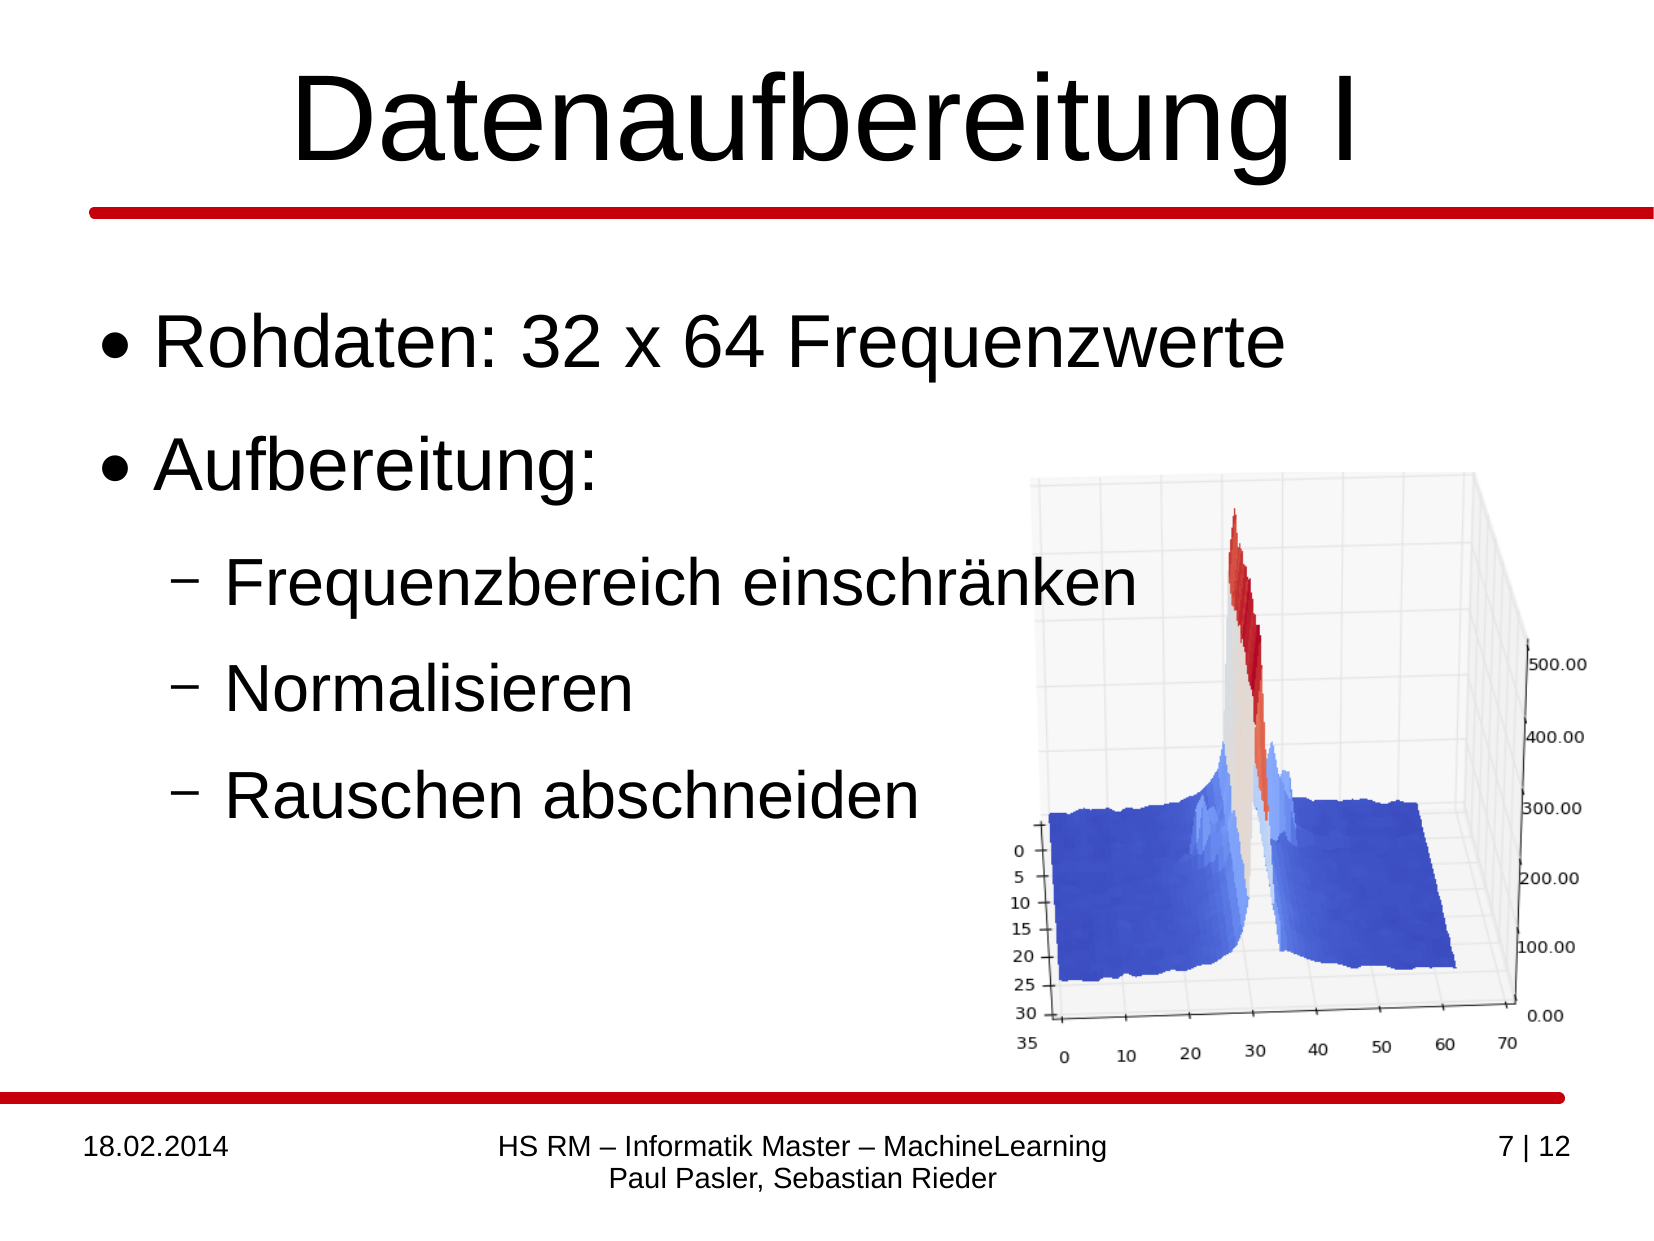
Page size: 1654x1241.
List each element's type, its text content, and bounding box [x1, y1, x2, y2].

list Rohdaten: 32 x 64 Frequenzwerte Aufbereitung: Frequenzbereich einschränken Normalisieren Rauschen abschneiden [82, 299, 1571, 1019]
title Datenaufbereitung I [82, 47, 1571, 189]
picture [936, 472, 1654, 1071]
